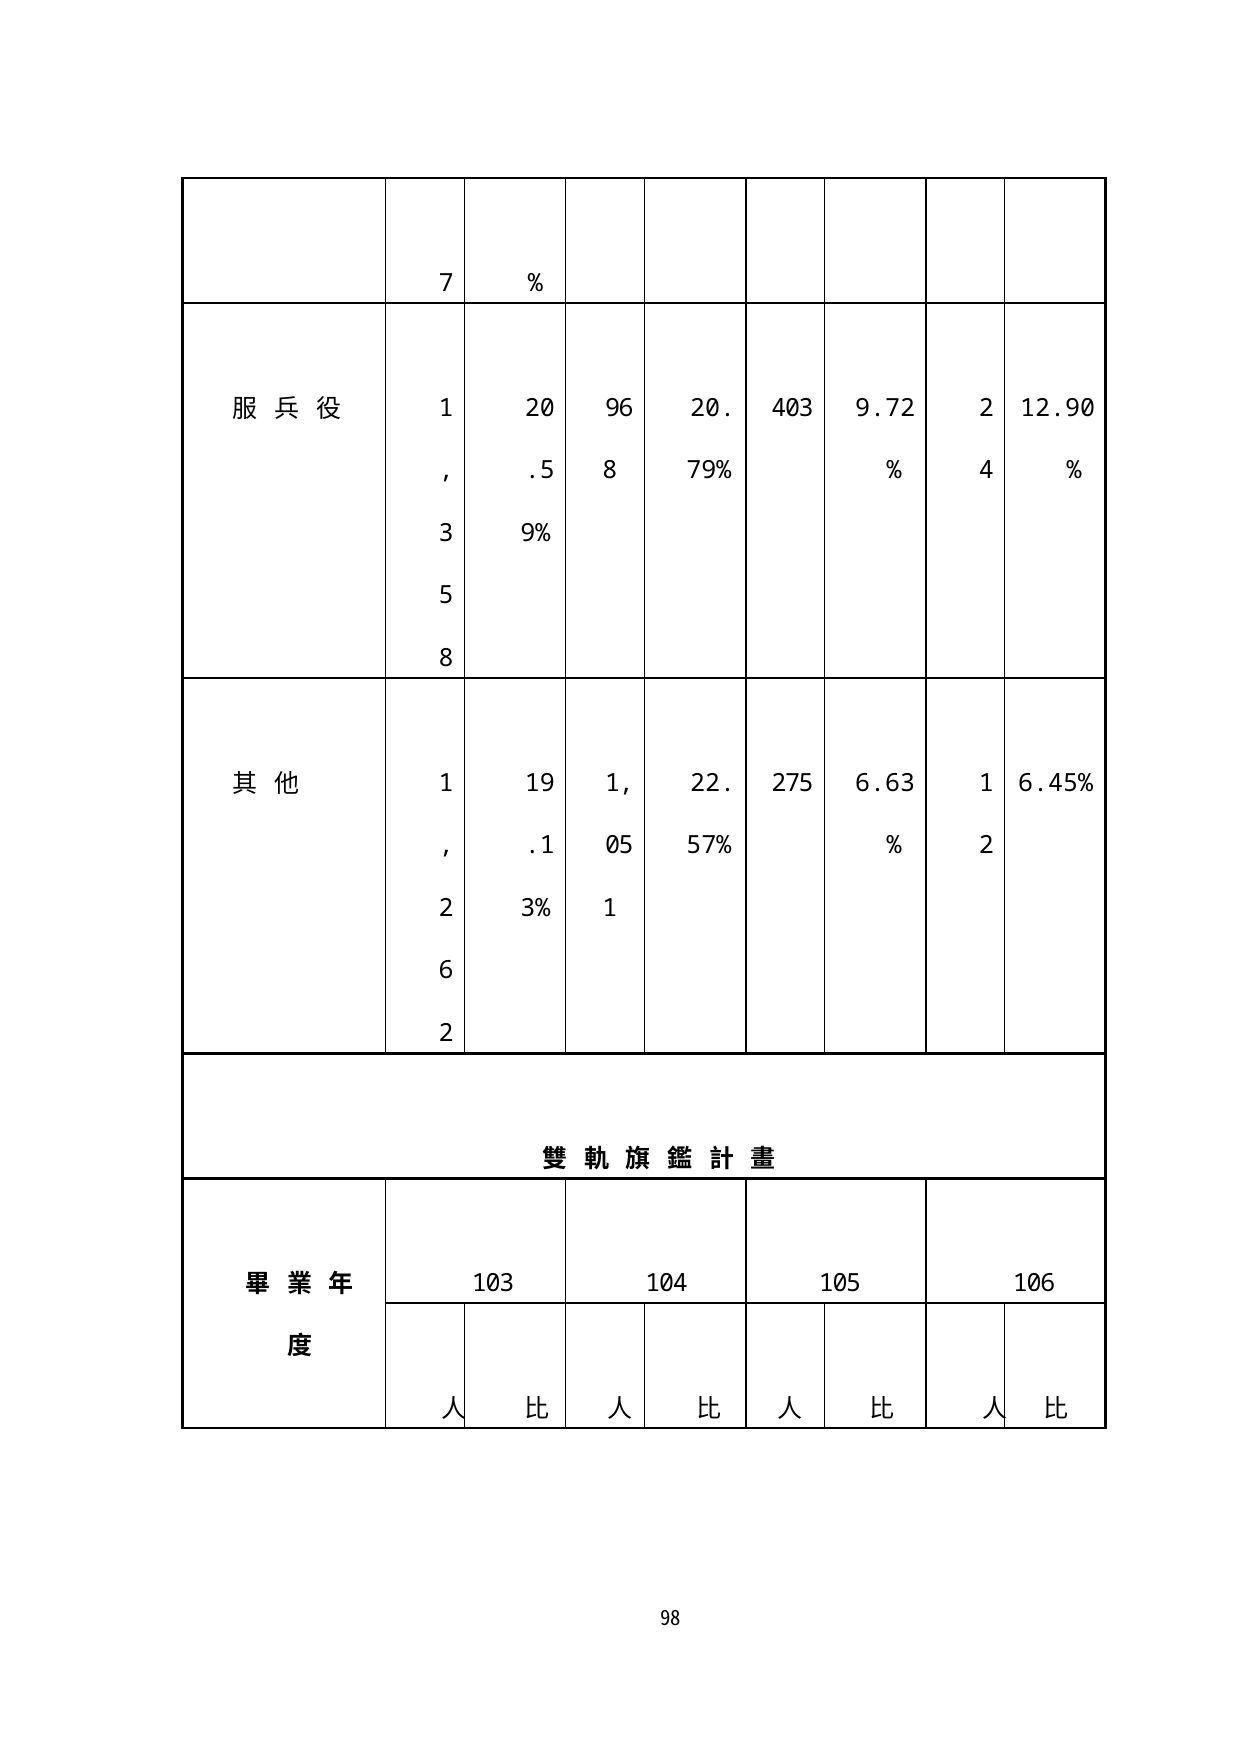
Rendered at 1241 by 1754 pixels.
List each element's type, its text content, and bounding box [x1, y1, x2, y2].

table_cell 7 [386, 179, 464, 302]
table_cell [566, 179, 644, 302]
table_cell 12.90% [1005, 304, 1104, 677]
table_cell 1,051 [566, 679, 644, 1052]
table_cell 103 [386, 1180, 565, 1302]
table_cell 22.57% [645, 679, 745, 1052]
table_cell 19.13% [465, 679, 565, 1052]
table_cell 1,262 [386, 679, 464, 1052]
table_cell 9.72% [825, 304, 925, 677]
table_cell [825, 179, 925, 302]
table_cell 畢業年度 [184, 1180, 385, 1427]
table_cell [184, 179, 385, 302]
table_cell 人數 [927, 1304, 1004, 1427]
table_cell 968 [566, 304, 644, 677]
table_cell 比 [1005, 1304, 1104, 1427]
table_cell % [465, 179, 565, 302]
table_cell 106 [927, 1180, 1104, 1302]
table_cell 其他 [184, 679, 385, 1052]
table_cell 1,358 [386, 304, 464, 677]
table_cell 20.59% [465, 304, 565, 677]
table_cell [1005, 179, 1104, 302]
table_cell 人 [566, 1304, 644, 1427]
table_cell 比 [645, 1304, 745, 1427]
table_cell [645, 179, 745, 302]
table_cell 104 [566, 1180, 745, 1302]
table_cell 6.45% [1005, 679, 1104, 1052]
table_cell 24 [927, 304, 1004, 677]
table_cell 6.63% [825, 679, 925, 1052]
table_cell 105 [747, 1180, 925, 1302]
table_cell 403 [747, 304, 824, 677]
table_cell 雙軌旗鑑計畫 [184, 1055, 1104, 1177]
table_cell 比 [825, 1304, 925, 1427]
table_cell [747, 179, 824, 302]
table_cell 人 [747, 1304, 824, 1427]
table_cell 服兵役 [184, 304, 385, 677]
table_cell [927, 179, 1004, 302]
table_cell 275 [747, 679, 824, 1052]
table_cell 比 [465, 1304, 565, 1427]
table_cell 12 [927, 679, 1004, 1052]
table_cell 20.79% [645, 304, 745, 677]
table_cell 人 [386, 1304, 464, 1427]
